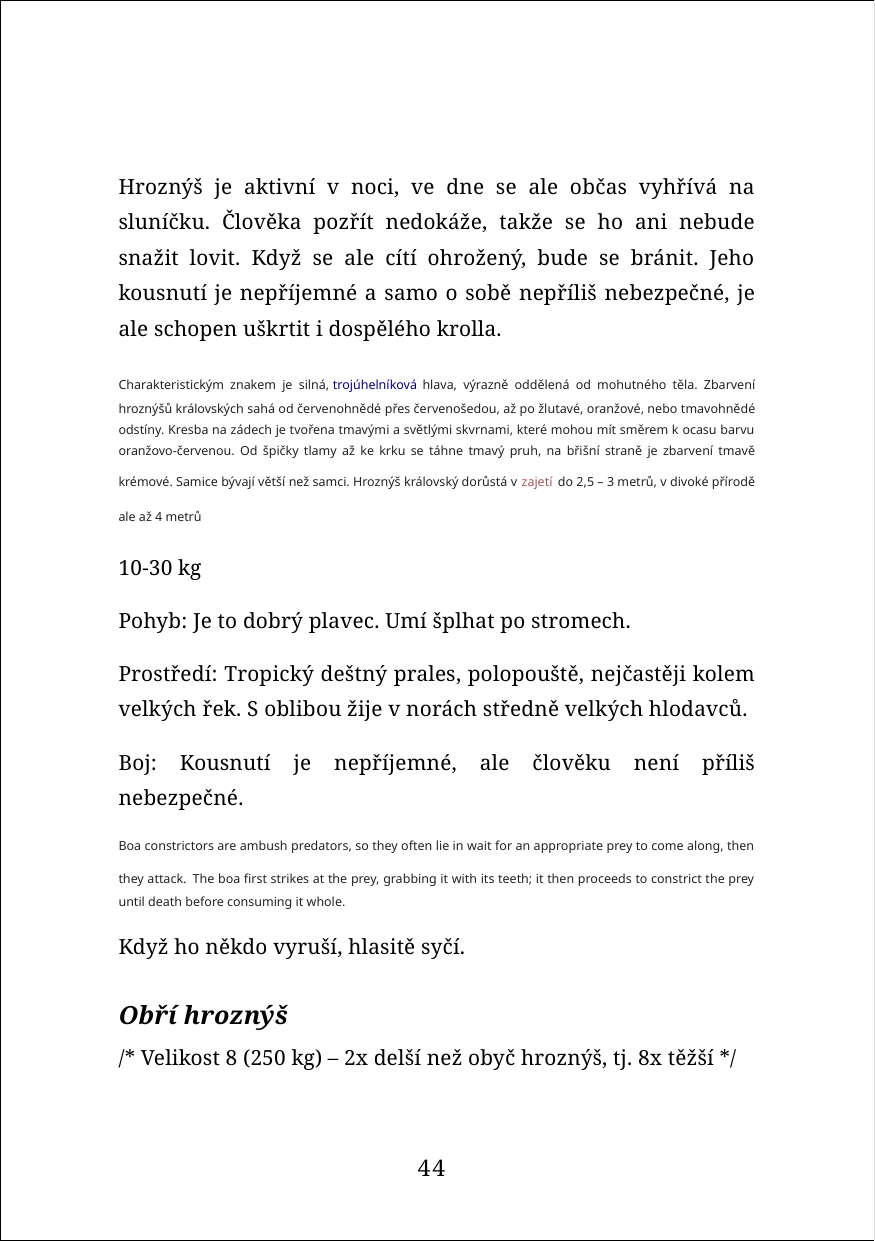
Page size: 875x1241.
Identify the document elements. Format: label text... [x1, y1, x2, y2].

text Pohyb: Je to dobrý plavec. Umí šplhat po stromech. [118, 606, 756, 634]
text Prostředí: Tropický deštný prales, polopouště, nejčastěji kolem velkých řek. S oblibou žije v norách středně velkých hlodavců. [118, 659, 756, 723]
text /* Velikost 8 (250 kg) – 2x delší než obyč hroznýš, tj. 8x těžší */ [118, 1043, 756, 1072]
text Hroznýš je aktivní v noci, ve dne se ale občas vyhřívá na sluníčku. Člověka pozřít nedokáže, takže se ho ani nebude snažit lovit. Když se ale cítí ohrožený, bude se bránit. Jeho kousnutí je nepříjemné a samo o sobě nepříliš nebezpečné, je ale schopen uškrtit i dospělého krolla. [118, 172, 756, 342]
text Když ho někdo vyruší, hlasitě syčí. [118, 932, 756, 961]
text Boj: Kousnutí je nepříjemné, ale člověku není příliš nebezpečné. [118, 748, 756, 812]
text Boa constrictors are ambush predators, so they often lie in wait for an appropriate prey to come along, then they attack. The boa first strikes at the prey, grabbing it with its teeth; it then proceeds to constrict the prey until death before consuming it whole. [118, 837, 756, 911]
text 10-30 kg [118, 553, 756, 581]
text Charakteristickým znakem je silná, trojúhelníková hlava, výrazně oddělená od mohutného těla. Zbarvení hroznýšů královských sahá od červenohnědé přes červenošedou, až po žlutavé, oranžové, nebo tmavohnědé odstíny. Kresba na zádech je tvořena tmavými a světlými skvrnami, které mohou mít směrem k ocasu barvu oranžovo-červenou. Od špičky tlamy až ke krku se táhne tmavý pruh, na břišní straně je zbarvení tmavě krémové. Samice bývají větší než samci. Hroznýš královský dorůstá v zajetí do 2,5 – 3 metrů, v divoké přírodě ale až 4 metrů [118, 367, 756, 528]
subtitle Obří hroznýš [118, 997, 756, 1032]
